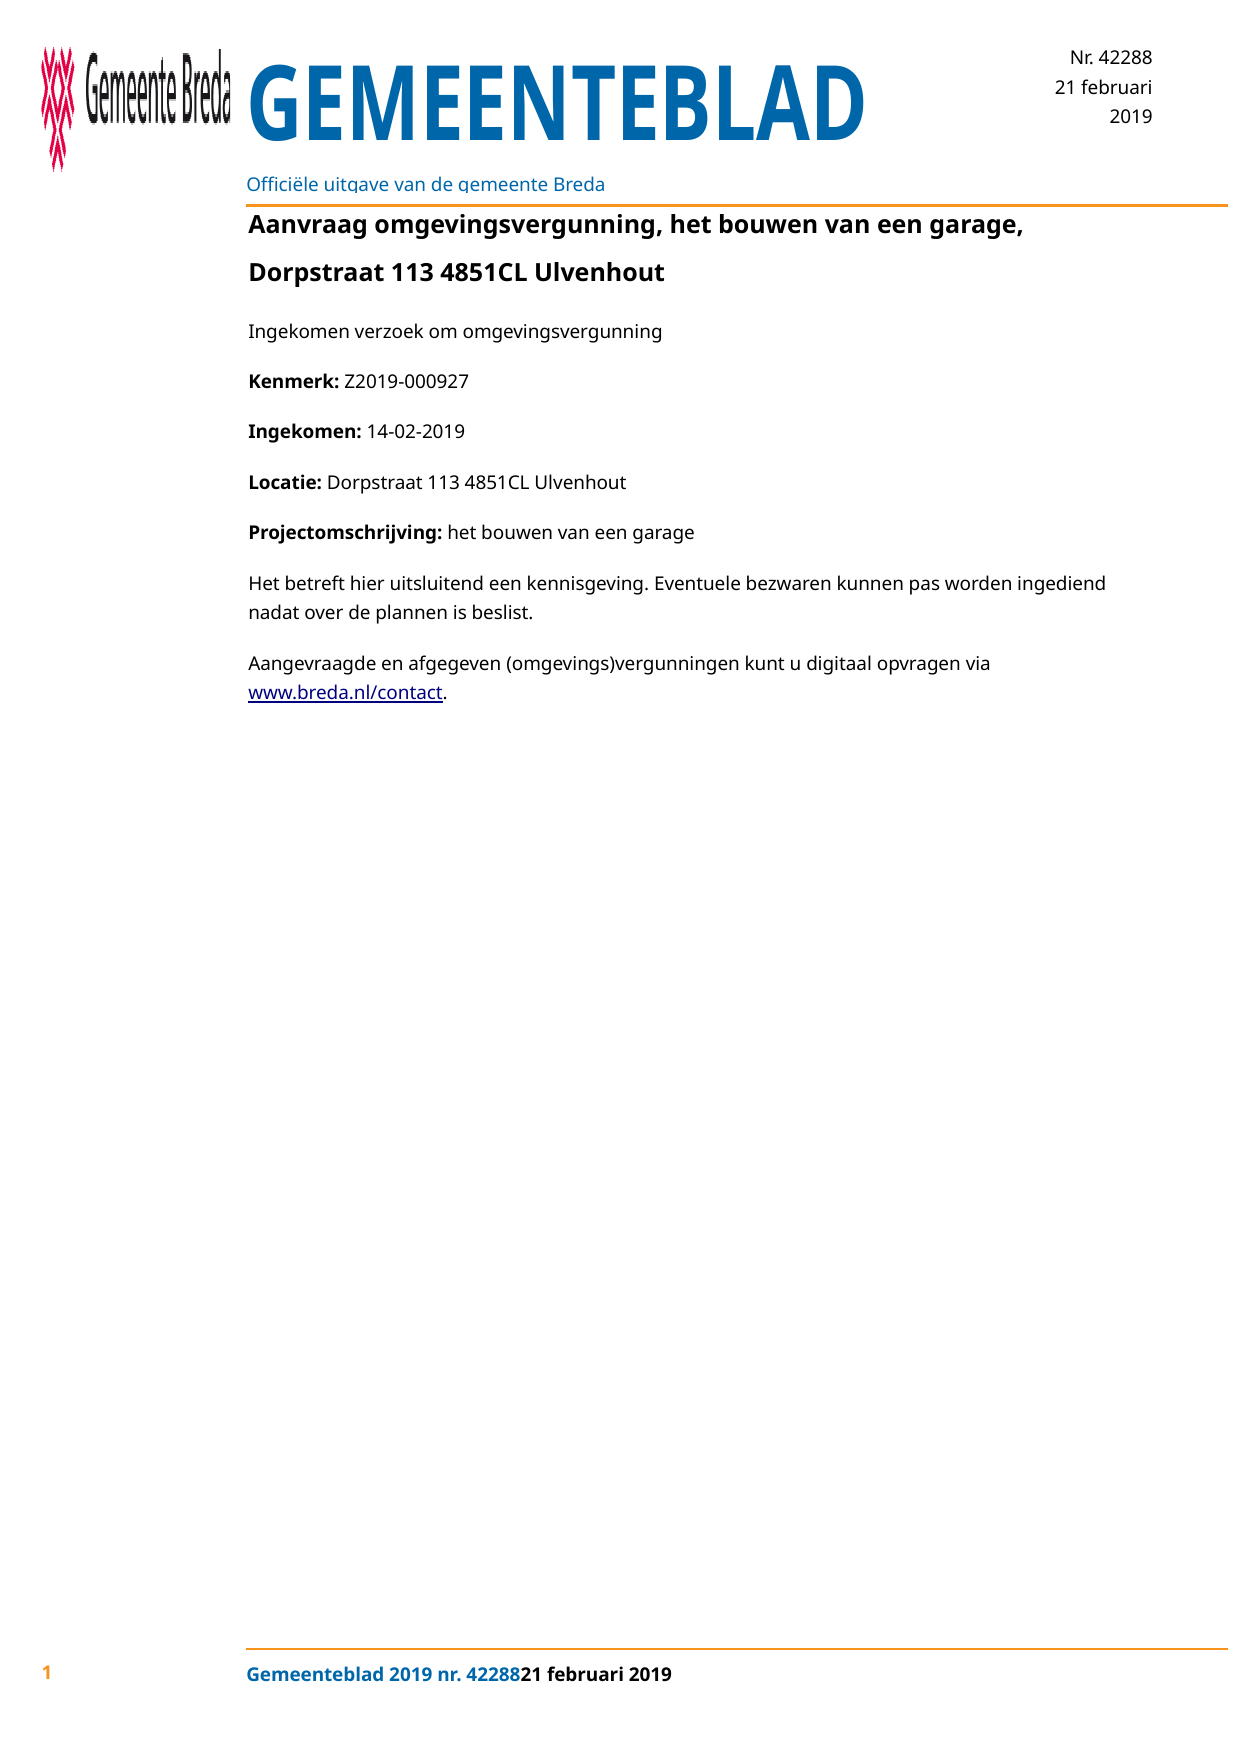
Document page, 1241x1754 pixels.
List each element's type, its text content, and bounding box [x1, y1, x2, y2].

text Het betreft hier uitsluitend een kennisgeving. Eventuele bezwaren kunnen pas worden ingediend nadat over de plannen is beslist. [248, 570, 1152, 625]
picture [41, 47, 231, 172]
text Ingekomen verzoek om omgevingsvergunning [248, 318, 1152, 344]
text Aanvraag omgevingsvergunning, het bouwen van een garage, Dorpstraat 113 4851CL Ulvenhout [248, 207, 1152, 288]
text Locatie: Dorpstraat 113 4851CL Ulvenhout [248, 469, 1152, 495]
text Projectomschrijving: het bouwen van een garage [248, 519, 1152, 545]
text Aangevraagde en afgegeven (omgevings)vergunningen kunt u digitaal opvragen via www.breda.nl/contact. [248, 650, 1152, 705]
text Ingekomen: 14-02-2019 [248, 419, 1152, 444]
text Kenmerk: Z2019-000927 [248, 368, 1152, 394]
